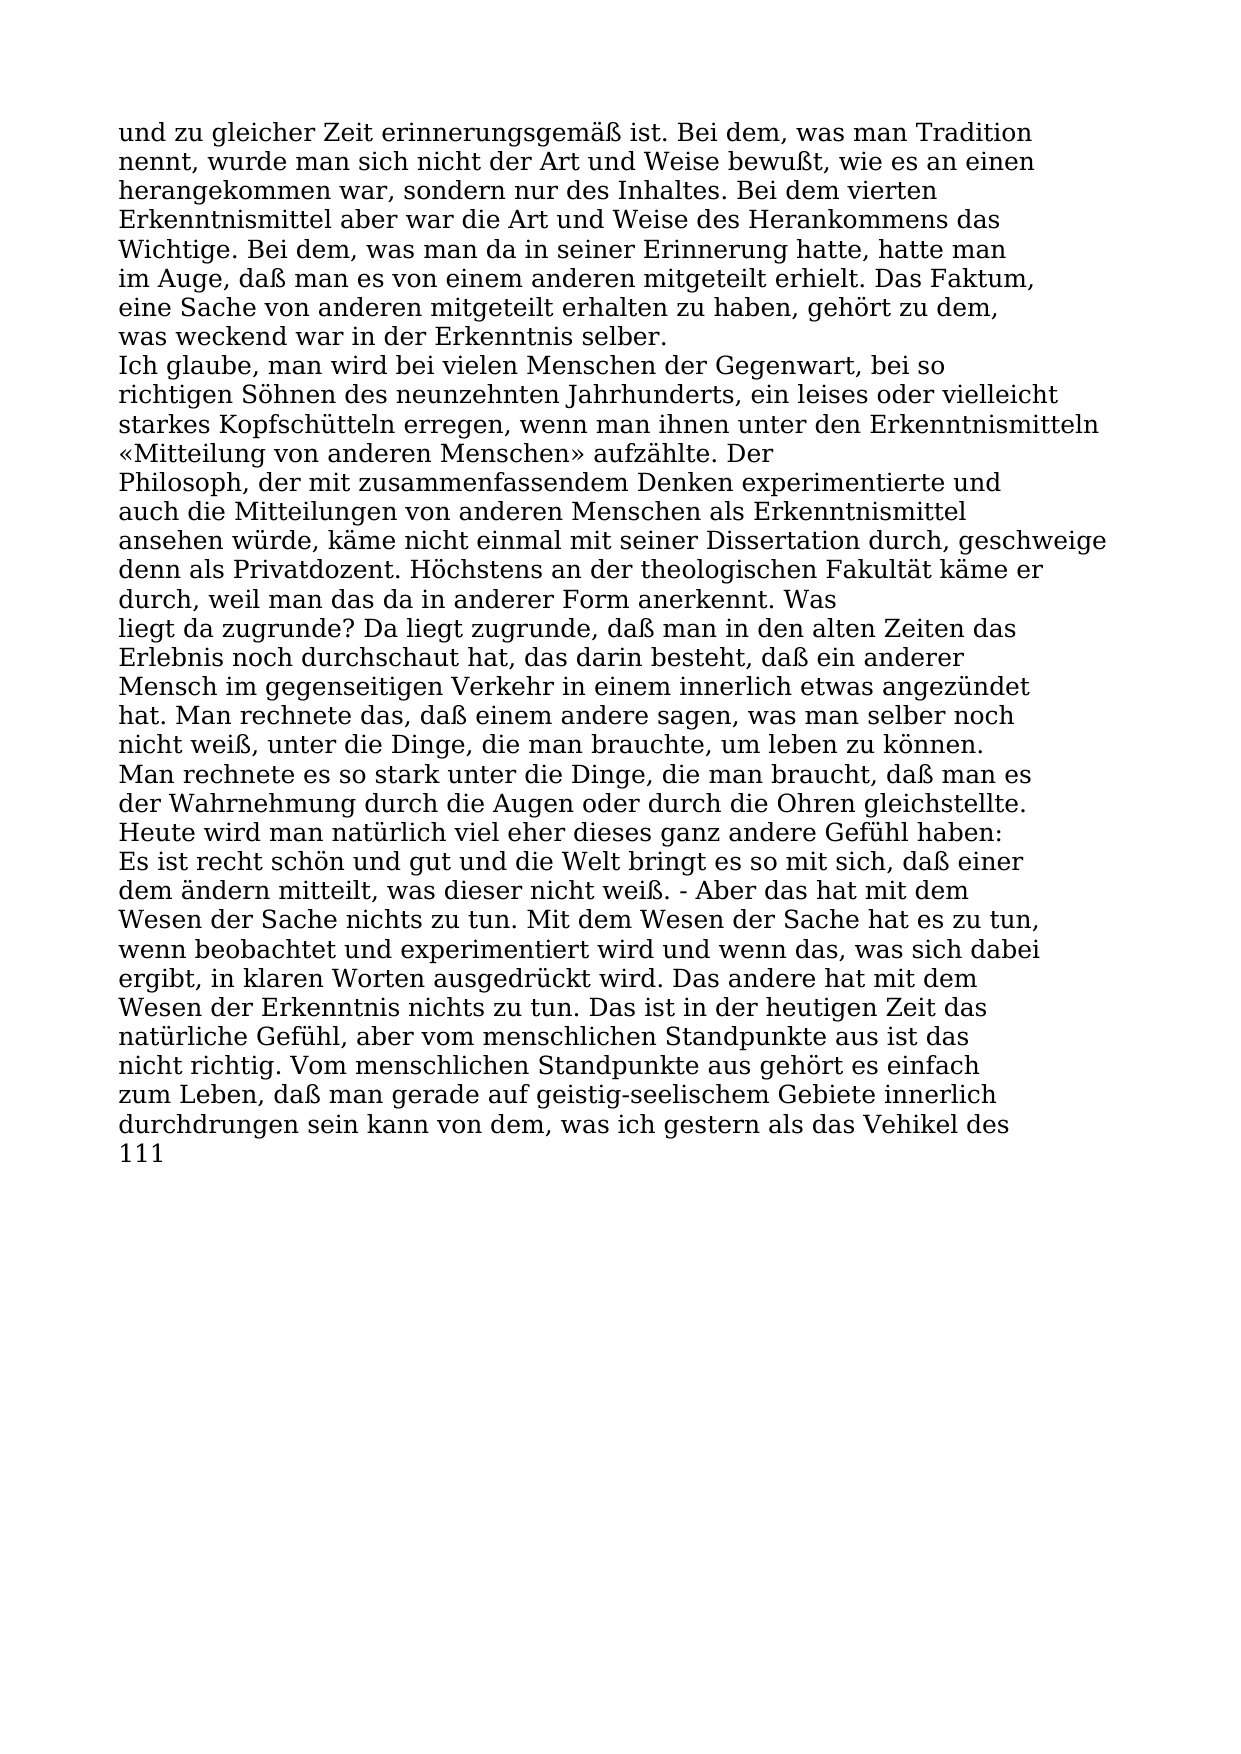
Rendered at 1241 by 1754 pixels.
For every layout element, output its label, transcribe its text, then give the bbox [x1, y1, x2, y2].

text Es ist recht schön und gut und die Welt bringt es so mit sich, daß einer [118, 847, 1122, 876]
text Wesen der Erkenntnis nichts zu tun. Das ist in der heutigen Zeit das [118, 993, 1122, 1022]
text wenn beobachtet und experimentiert wird und wenn das, was sich dabei ergibt, in klaren Worten ausgedrückt wird. Das andere hat mit dem [118, 935, 1122, 993]
text Philosoph, der mit zusammenfassendem Denken experimentierte und [118, 468, 1122, 497]
text im Auge, daß man es von einem anderen mitgeteilt erhielt. Das Faktum, [118, 264, 1122, 293]
text auch die Mitteilungen von anderen Menschen als Erkenntnismittel [118, 497, 1122, 526]
text der Wahrnehmung durch die Augen oder durch die Ohren gleichstellte. [118, 789, 1122, 818]
text eine Sache von anderen mitgeteilt erhalten zu haben, gehört zu dem, [118, 293, 1122, 322]
text ansehen würde, käme nicht einmal mit seiner Dissertation durch, geschweige denn als Privatdozent. Höchstens an der theologischen Fakultät käme er durch, weil man das da in anderer Form anerkennt. Was [118, 526, 1122, 614]
text Ich glaube, man wird bei vielen Menschen der Gegenwart, bei so [118, 351, 1122, 381]
text und zu gleicher Zeit erinnerungsgemäß ist. Bei dem, was man Tradition [118, 118, 1122, 147]
text nennt, wurde man sich nicht der Art und Weise bewußt, wie es an einen [118, 147, 1122, 176]
text Erlebnis noch durchschaut hat, das darin besteht, daß ein anderer [118, 643, 1122, 672]
text natürliche Gefühl, aber vom menschlichen Standpunkte aus ist das [118, 1022, 1122, 1051]
text 111 [118, 1139, 1122, 1168]
text herangekommen war, sondern nur des Inhaltes. Bei dem vierten Erkenntnismittel aber war die Art und Weise des Herankommens das [118, 176, 1122, 235]
text zum Leben, daß man gerade auf geistig-seelischem Gebiete innerlich [118, 1081, 1122, 1110]
text nicht richtig. Vom menschlichen Standpunkte aus gehört es einfach [118, 1051, 1122, 1081]
text hat. Man rechnete das, daß einem andere sagen, was man selber noch [118, 701, 1122, 731]
text Heute wird man natürlich viel eher dieses ganz andere Gefühl haben: [118, 818, 1122, 847]
text Mensch im gegenseitigen Verkehr in einem innerlich etwas angezündet [118, 672, 1122, 701]
text Wesen der Sache nichts zu tun. Mit dem Wesen der Sache hat es zu tun, [118, 906, 1122, 935]
text nicht weiß, unter die Dinge, die man brauchte, um leben zu können. [118, 731, 1122, 760]
text was weckend war in der Erkenntnis selber. [118, 322, 1122, 351]
text Man rechnete es so stark unter die Dinge, die man braucht, daß man es [118, 760, 1122, 789]
text dem ändern mitteilt, was dieser nicht weiß. - Aber das hat mit dem [118, 876, 1122, 906]
text Wichtige. Bei dem, was man da in seiner Erinnerung hatte, hatte man [118, 235, 1122, 264]
text liegt da zugrunde? Da liegt zugrunde, daß man in den alten Zeiten das [118, 614, 1122, 643]
text durchdrungen sein kann von dem, was ich gestern als das Vehikel des [118, 1110, 1122, 1139]
text richtigen Söhnen des neunzehnten Jahrhunderts, ein leises oder vielleicht starkes Kopfschütteln erregen, wenn man ihnen unter den Erkenntnismitteln «Mitteilung von anderen Menschen» aufzählte. Der [118, 381, 1122, 468]
